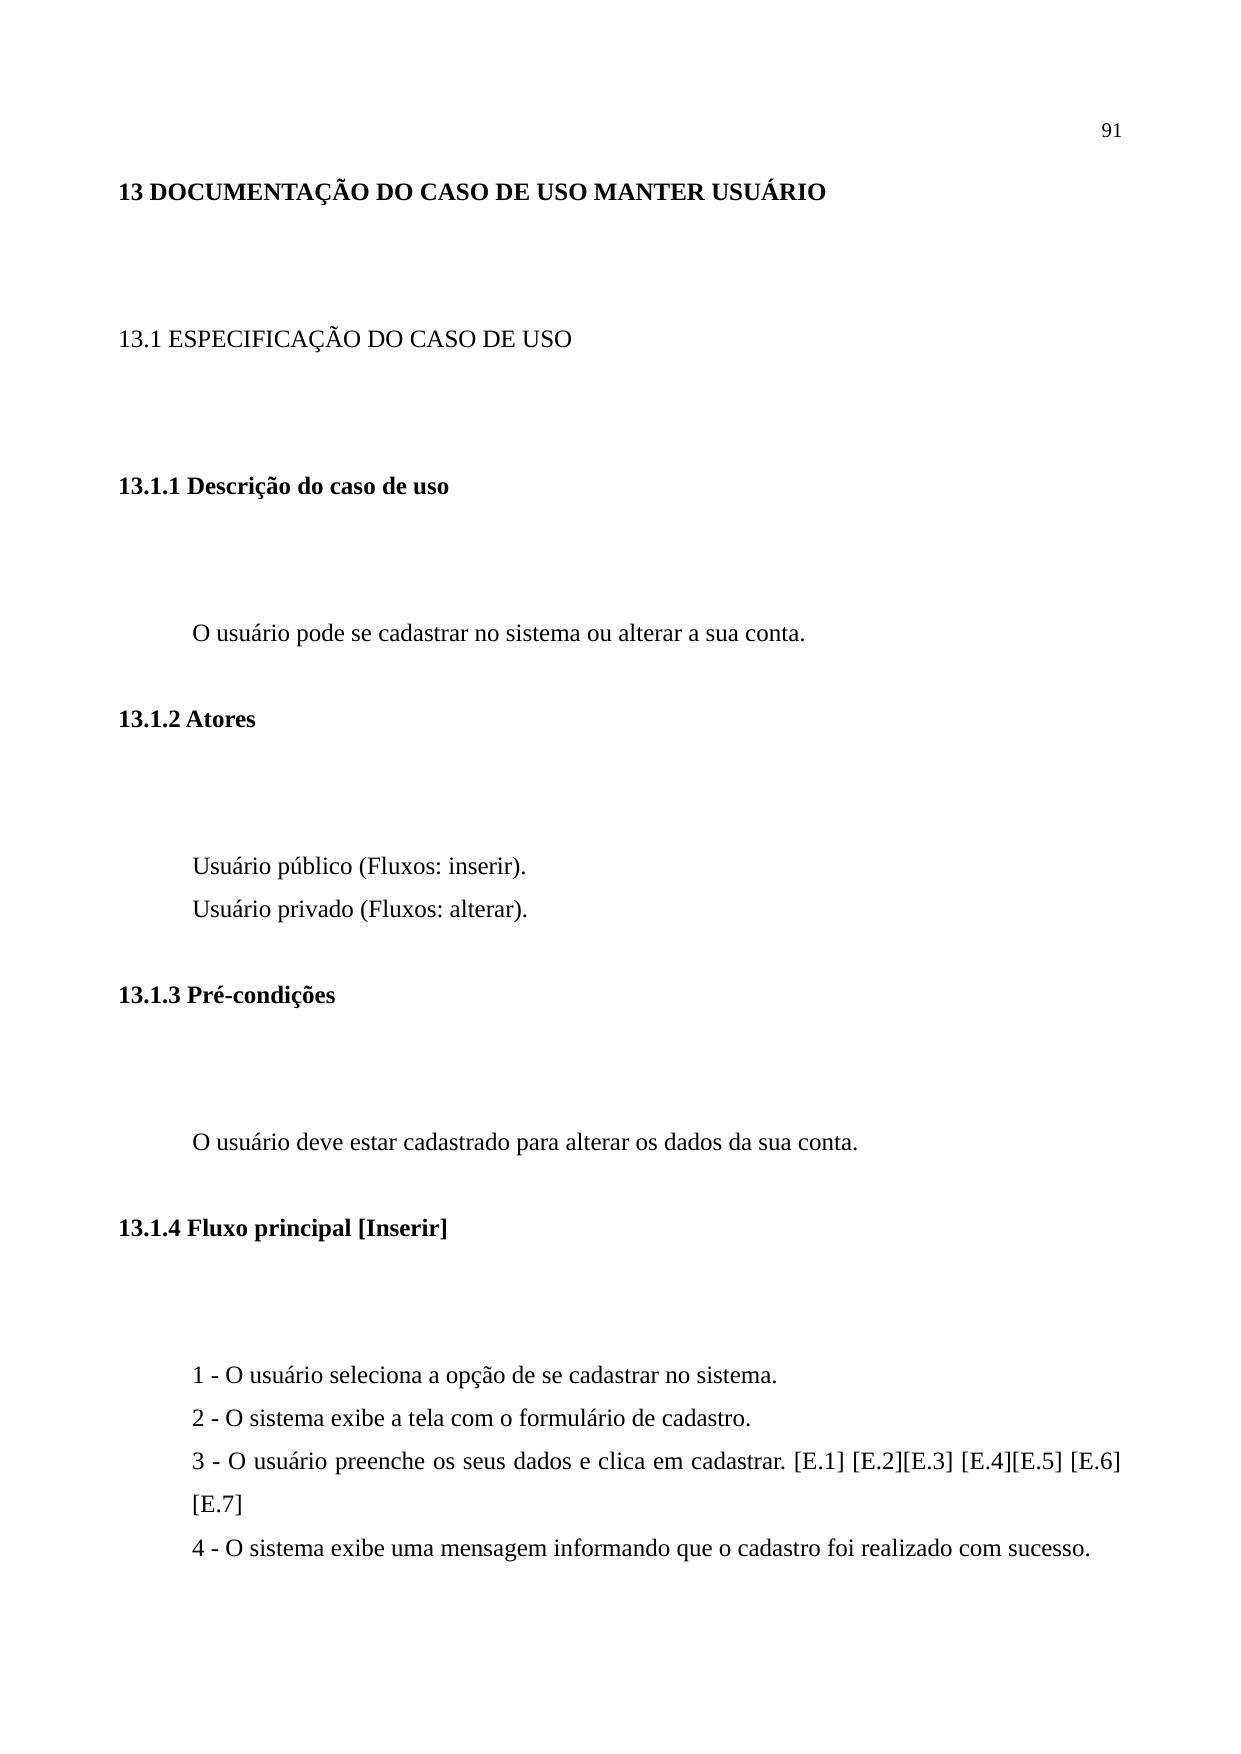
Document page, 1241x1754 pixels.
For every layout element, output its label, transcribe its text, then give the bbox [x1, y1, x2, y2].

text Usuário público (Fluxos: inserir). [118, 851, 1122, 879]
subtitle Fluxo principal [Inserir] [118, 1213, 1122, 1242]
text 2 - O sistema exibe a tela com o formulário de cadastro. [192, 1403, 1122, 1432]
subtitle Especificação do caso de uso [118, 324, 1122, 353]
text 4 - O sistema exibe uma mensagem informando que o cadastro foi realizado com sucesso. [192, 1533, 1122, 1561]
text O usuário deve estar cadastrado para alterar os dados da sua conta. [118, 1127, 1122, 1156]
text 3 - O usuário preenche os seus dados e clica em cadastrar. [E.1] [E.2][E.3] [E.4][E.5] [E.6][E.7] [192, 1446, 1122, 1518]
text 1 - O usuário seleciona a opção de se cadastrar no sistema. [192, 1360, 1122, 1389]
subtitle Atores [118, 704, 1122, 733]
text Usuário privado (Fluxos: alterar). [118, 894, 1122, 923]
subtitle Descrição do caso de uso [118, 471, 1122, 499]
text O usuário pode se cadastrar no sistema ou alterar a sua conta. [118, 618, 1122, 646]
subtitle Pré-condições [118, 980, 1122, 1009]
subtitle Documentação do caso de uso manter usuário [118, 177, 945, 206]
